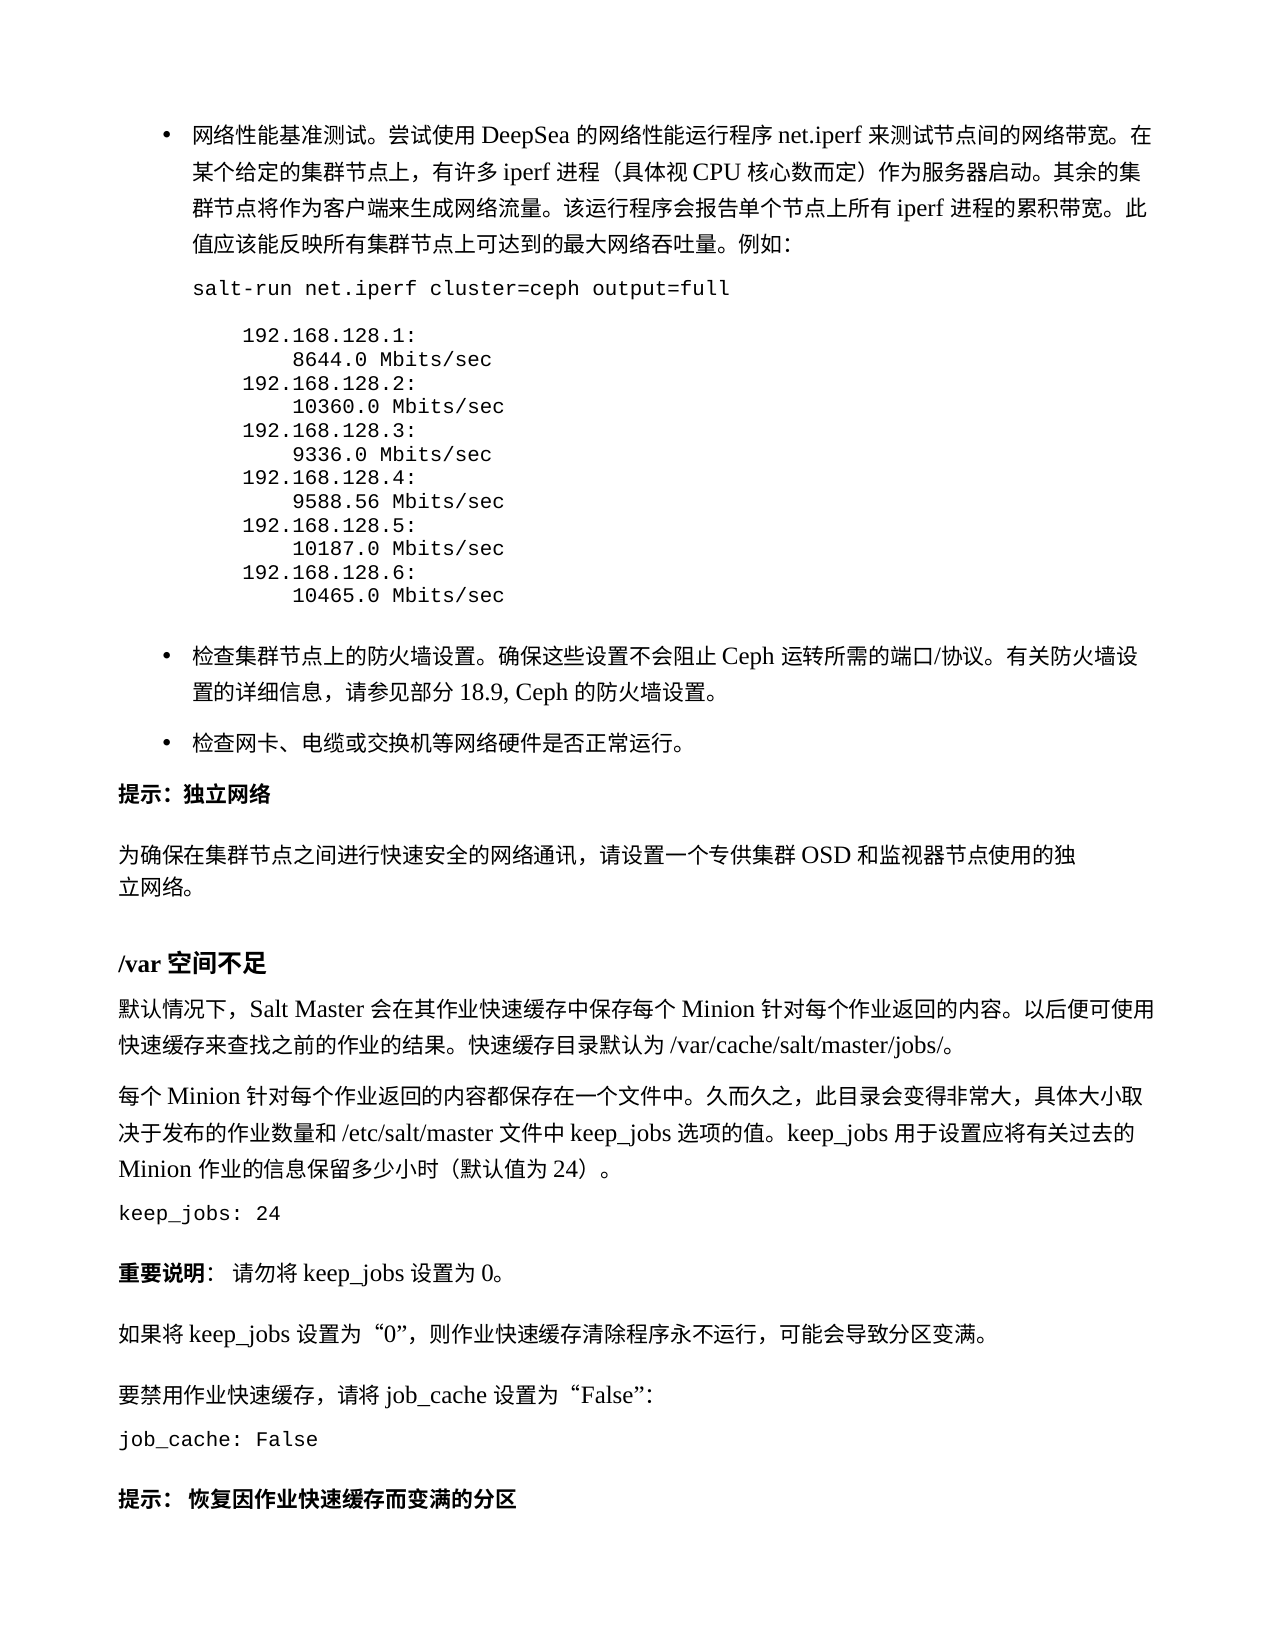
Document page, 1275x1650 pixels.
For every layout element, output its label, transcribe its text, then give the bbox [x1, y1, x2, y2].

text 192.168.128.5: [118, 514, 1157, 538]
text 8644.0 Mbits/sec [118, 349, 1157, 373]
subtitle /var 空间不足 [118, 943, 1157, 979]
text 重要说明： 请勿将 keep_jobs 设置为 0。 [118, 1256, 1098, 1288]
text 要禁用作业快速缓存，请将 job_cache 设置为“False”： [118, 1378, 1157, 1410]
text 提示： 恢复因作业快速缓存而变满的分区 [118, 1482, 1157, 1514]
list 检查集群节点上的防火墙设置。确保这些设置不会阻止 Ceph 运转所需的端口/协议。有关防火墙设置的详细信息，请参见部分 18.9, Ceph 的防火墙设置。 [162, 639, 1157, 707]
list 检查网卡、电缆或交换机等网络硬件是否正常运行。 [162, 726, 1157, 758]
text 192.168.128.1: [118, 325, 1157, 349]
text 9588.56 Mbits/sec [118, 491, 1157, 514]
list 网络性能基准测试。尝试使用 DeepSea 的网络性能运行程序 net.iperf 来测试节点间的网络带宽。在某个给定的集群节点上，有许多 iperf 进程（具体视 CPU 核心数而定）作为服务器启动。其余的集群节点将作为客户端来生成网络流量。该运行程序会报告单个节点上所有 iperf 进程的累积带宽。此值应该能反映所有集群节点上可达到的最大网络吞吐量。例如： [162, 118, 1157, 259]
text 10465.0 Mbits/sec [118, 586, 1157, 609]
text 为确保在集群节点之间进行快速安全的网络通讯，请设置一个专供集群 OSD 和监视器节点使用的独立网络。 [118, 838, 1098, 901]
text 10360.0 Mbits/sec [118, 396, 1157, 420]
text 提示：独立网络 [118, 777, 1098, 808]
text 192.168.128.2: [118, 373, 1157, 396]
text 192.168.128.4: [118, 467, 1157, 491]
text keep_jobs: 24 [118, 1203, 1157, 1227]
text 如果将 keep_jobs 设置为“0”，则作业快速缓存清除程序永不运行，可能会导致分区变满。 [118, 1317, 1098, 1349]
text job_cache: False [118, 1429, 1157, 1453]
text salt-run net.iperf cluster=ceph output=full [118, 278, 1157, 302]
text 每个 Minion 针对每个作业返回的内容都保存在一个文件中。久而久之，此目录会变得非常大，具体大小取决于发布的作业数量和 /etc/salt/master 文件中 keep_jobs 选项的值。keep_jobs 用于设置应将有关过去的 Minion 作业的信息保留多少小时（默认值为 24）。 [118, 1079, 1157, 1184]
text 10187.0 Mbits/sec [118, 538, 1157, 562]
text 192.168.128.3: [118, 420, 1157, 444]
text 默认情况下，Salt Master 会在其作业快速缓存中保存每个 Minion 针对每个作业返回的内容。以后便可使用快速缓存来查找之前的作业的结果。快速缓存目录默认为 /var/cache/salt/master/jobs/。 [118, 992, 1157, 1060]
text 9336.0 Mbits/sec [118, 444, 1157, 467]
text 192.168.128.6: [118, 562, 1157, 586]
